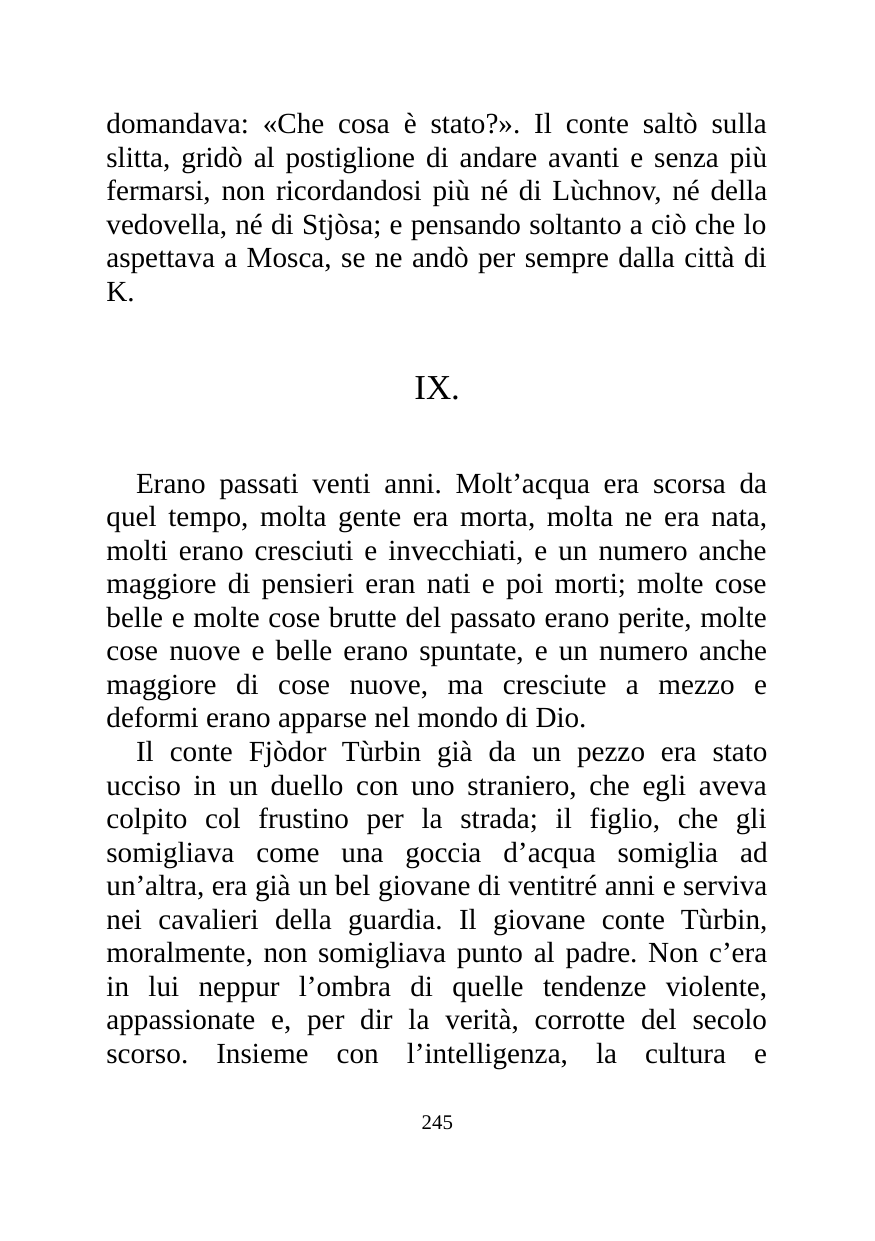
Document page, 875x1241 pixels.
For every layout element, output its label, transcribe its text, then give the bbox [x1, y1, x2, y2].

text Erano passati venti anni. Molt’acqua era scorsa da quel tempo, molta gente era morta, molta ne era nata, molti erano cresciuti e invecchiati, e un numero anche maggiore di pensieri eran nati e poi morti; molte cose belle e molte cose brutte del passato erano perite, molte cose nuove e belle erano spuntate, e un numero anche maggiore di cose nuove, ma cresciute a mezzo e deformi erano apparse nel mondo di Dio. [106, 466, 768, 734]
subtitle IX. [106, 367, 768, 407]
text Il conte Fjòdor Tùrbin già da un pezzo era stato ucciso in un duello con uno straniero, che egli aveva colpito col frustino per la strada; il figlio, che gli somigliava come una goccia d’acqua somiglia ad un’altra, era già un bel giovane di ventitré anni e serviva nei cavalieri della guardia. Il giovane conte Tùrbin, moralmente, non somigliava punto al padre. Non c’era in lui neppur l’ombra di quelle tendenze violente, appassionate e, per dir la verità, corrotte del secolo scorso. Insieme con l’intelligenza, la cultura e [106, 734, 768, 1069]
text domandava: «Che cosa è stato?». Il conte saltò sulla slitta, gridò al postiglione di andare avanti e senza più fermarsi, non ricordandosi più né di Lùchnov, né della vedovella, né di Stjòsa; e pensando soltanto a ciò che lo aspettava a Mosca, se ne andò per sempre dalla città di K. [106, 106, 768, 307]
